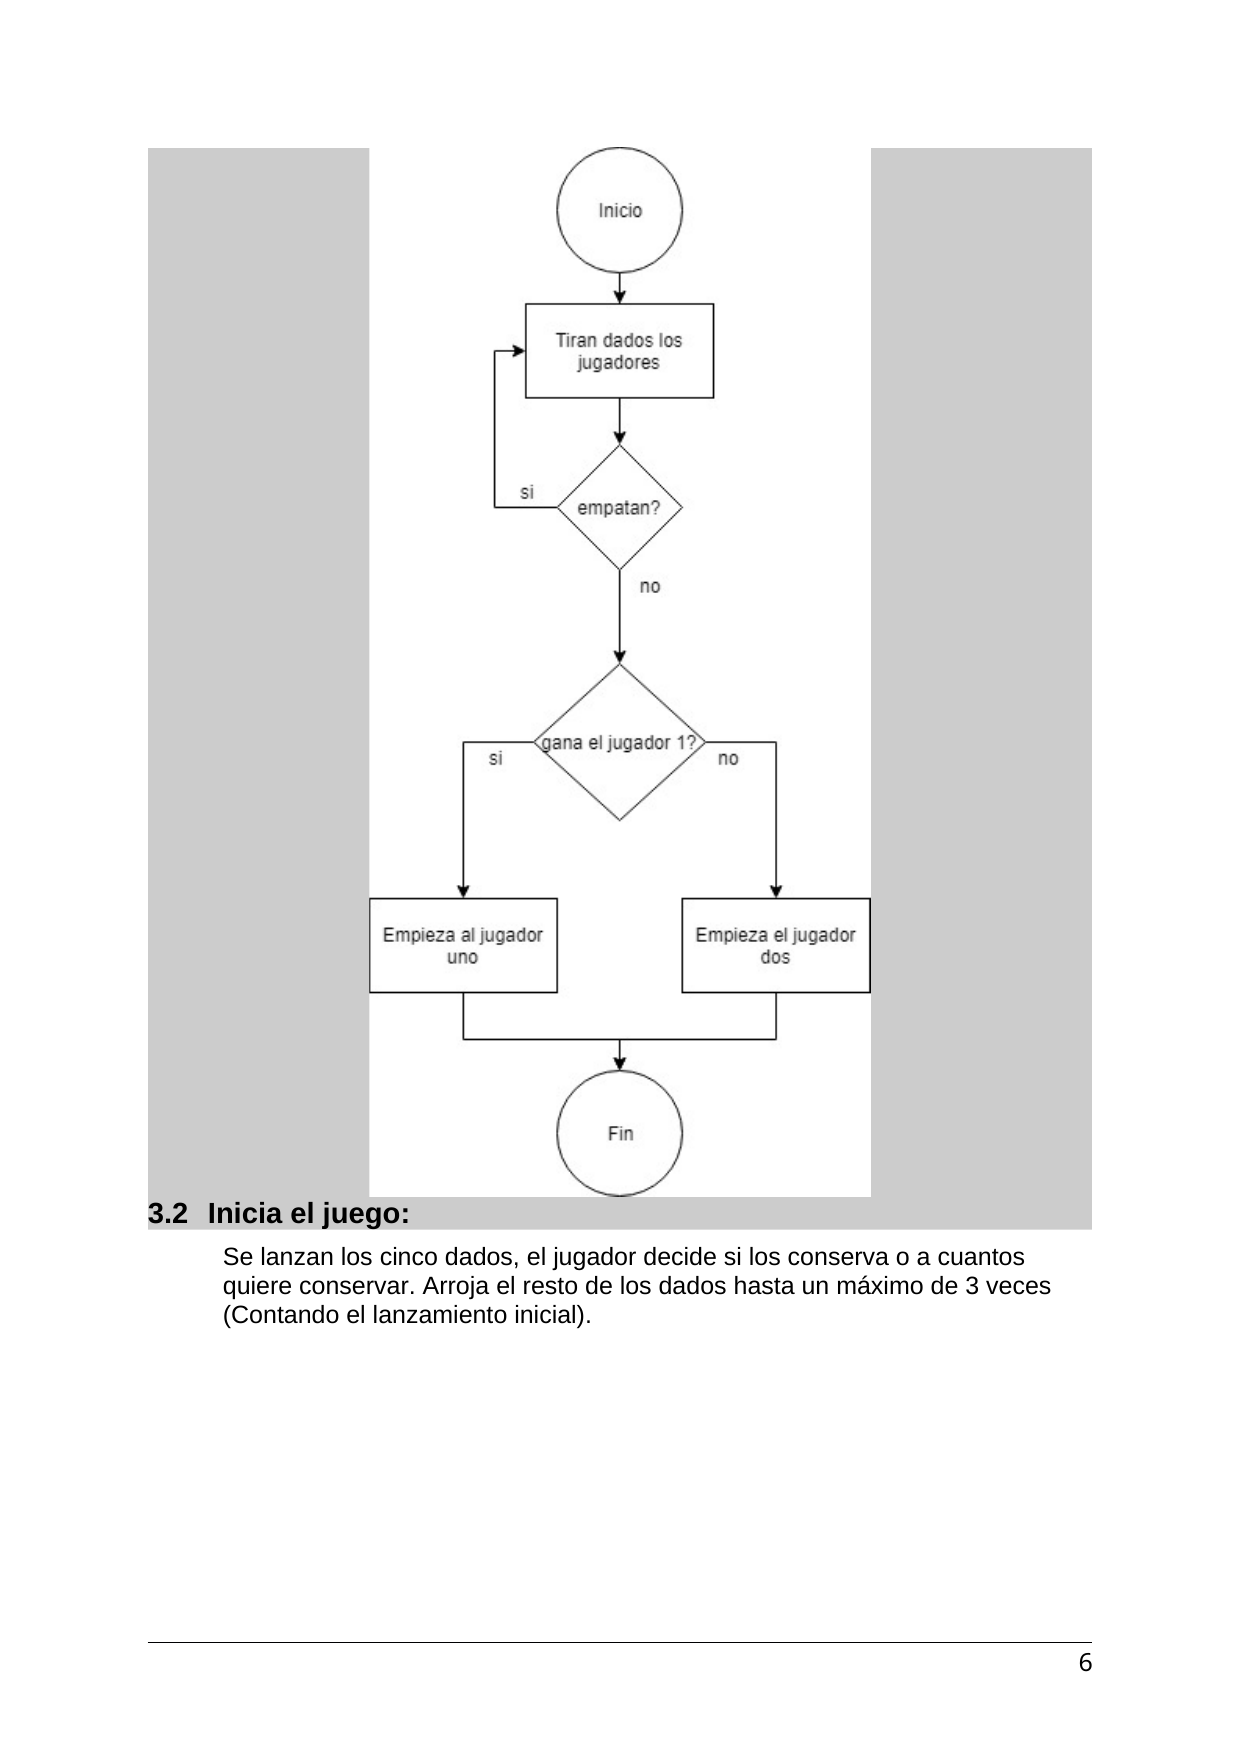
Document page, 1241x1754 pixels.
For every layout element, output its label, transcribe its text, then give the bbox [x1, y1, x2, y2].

text Se lanzan los cinco dados, el jugador decide si los conserva o a cuantos quiere conservar. Arroja el resto de los dados hasta un máximo de 3 veces (Contando el lanzamiento inicial). [223, 1242, 1092, 1328]
subtitle Inicia el juego: [148, 1197, 1092, 1230]
picture [369, 147, 871, 1197]
